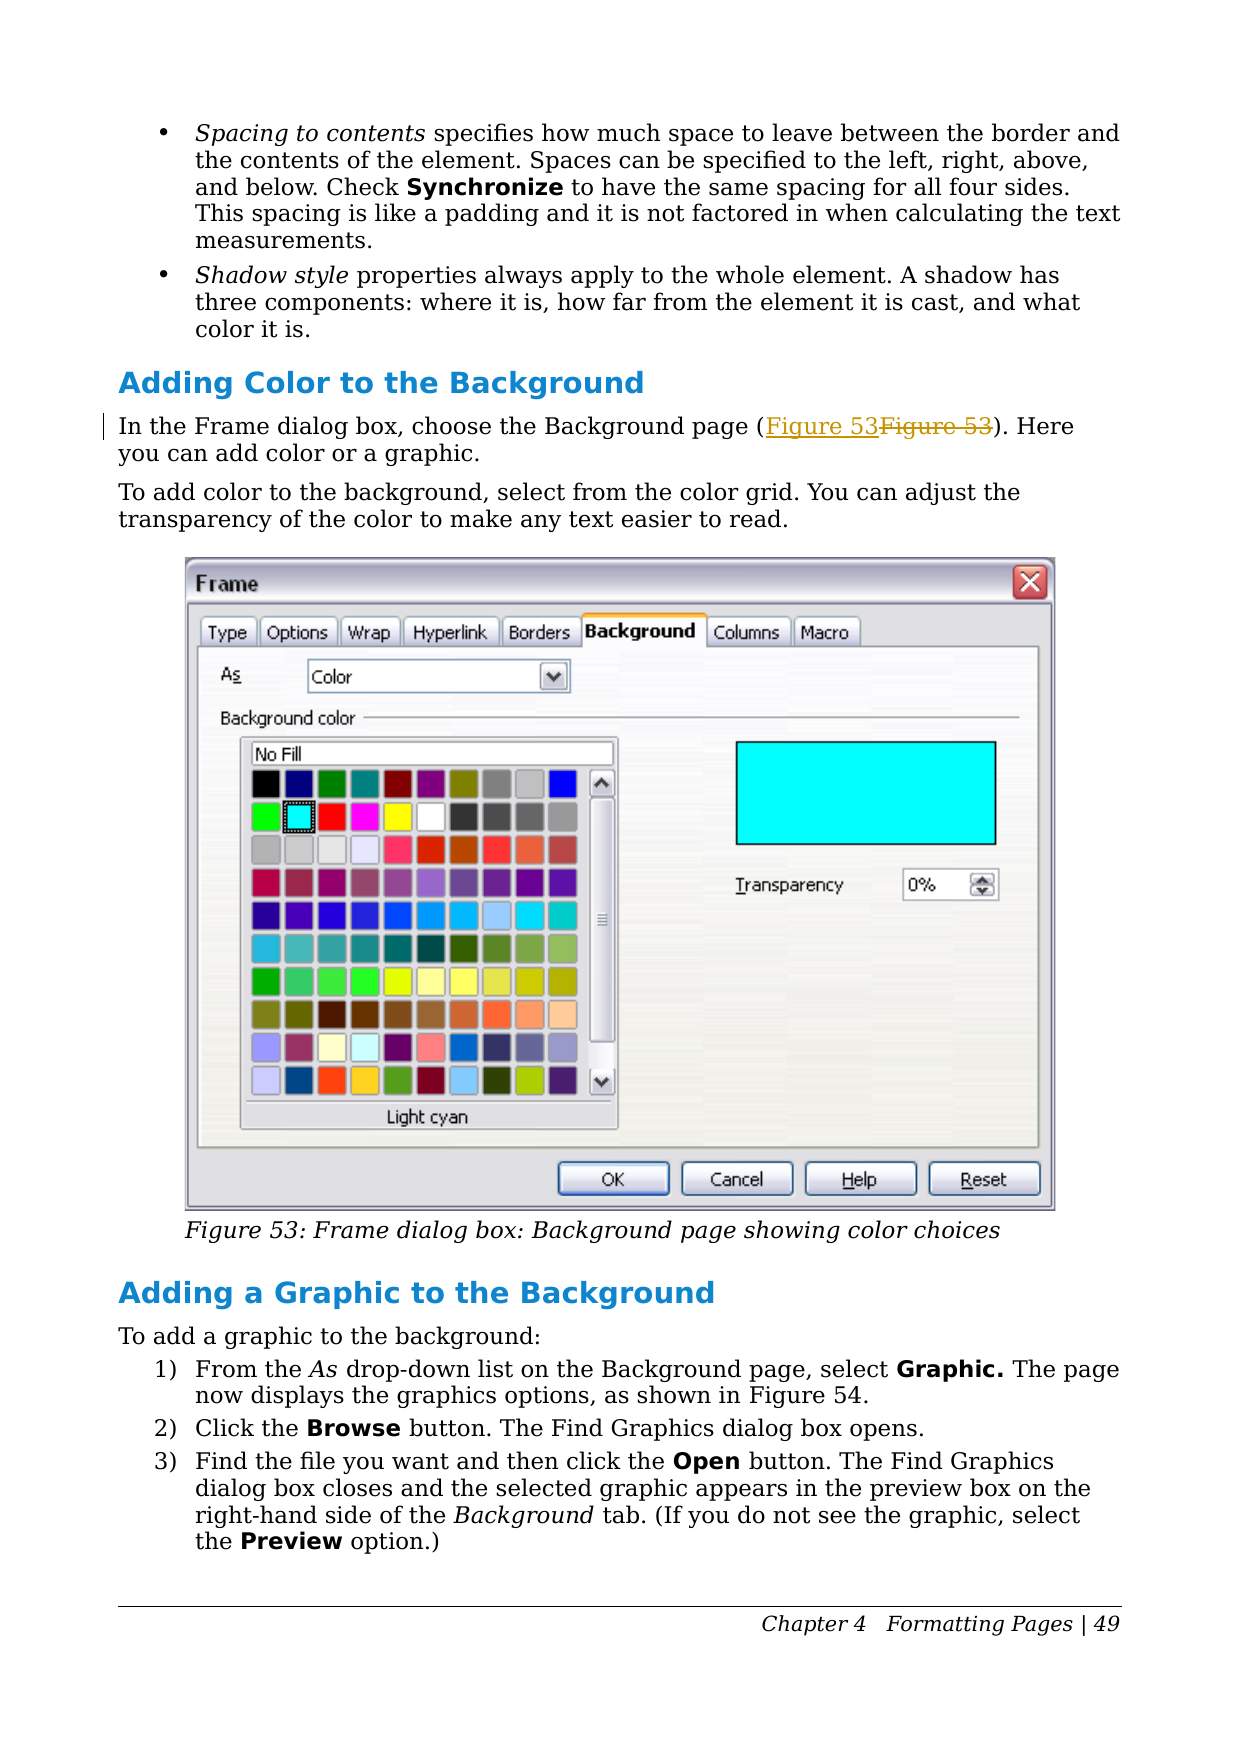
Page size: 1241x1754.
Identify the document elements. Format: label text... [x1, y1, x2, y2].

text In the Frame dialog box, choose the Background page (Figure 53). Here you can add color or a graphic. [118, 413, 1122, 467]
text Figure 53: Frame dialog box: Background page showing color choices [185, 1217, 1056, 1244]
picture [184, 557, 1056, 1211]
list Shadow style properties always apply to the whole element. A shadow has three components: where it is, how far from the element it is cast, and what color it is. [156, 260, 1122, 343]
list Find the file you want and then click the Open button. The Find Graphics dialog box closes and the selected graphic appears in the preview box on the right-hand side of the Background tab. (If you do not see the graphic, select the Preview option.) [177, 1448, 1122, 1555]
list From the As drop-down list on the Background page, select Graphic. The page now displays the graphics options, as shown in Figure 54. [177, 1356, 1122, 1409]
list Spacing to contents specifies how much space to leave between the border and the contents of the element. Spaces can be specified to the left, right, above, and below. Check Synchronize to have the same spacing for all four sides. This spacing is like a padding and it is not factored in when calculating the text measurements. [156, 118, 1122, 254]
text To add color to the background, select from the color grid. You can adjust the transparency of the color to make any text easier to read. [118, 479, 1122, 532]
list Click the Browse button. The Find Graphics dialog box opens. [177, 1416, 1122, 1442]
subtitle Adding Color to the Background [118, 367, 1122, 401]
list To add a graphic to the background: [118, 1323, 1122, 1349]
subtitle Adding a Graphic to the Background [118, 1276, 1122, 1310]
